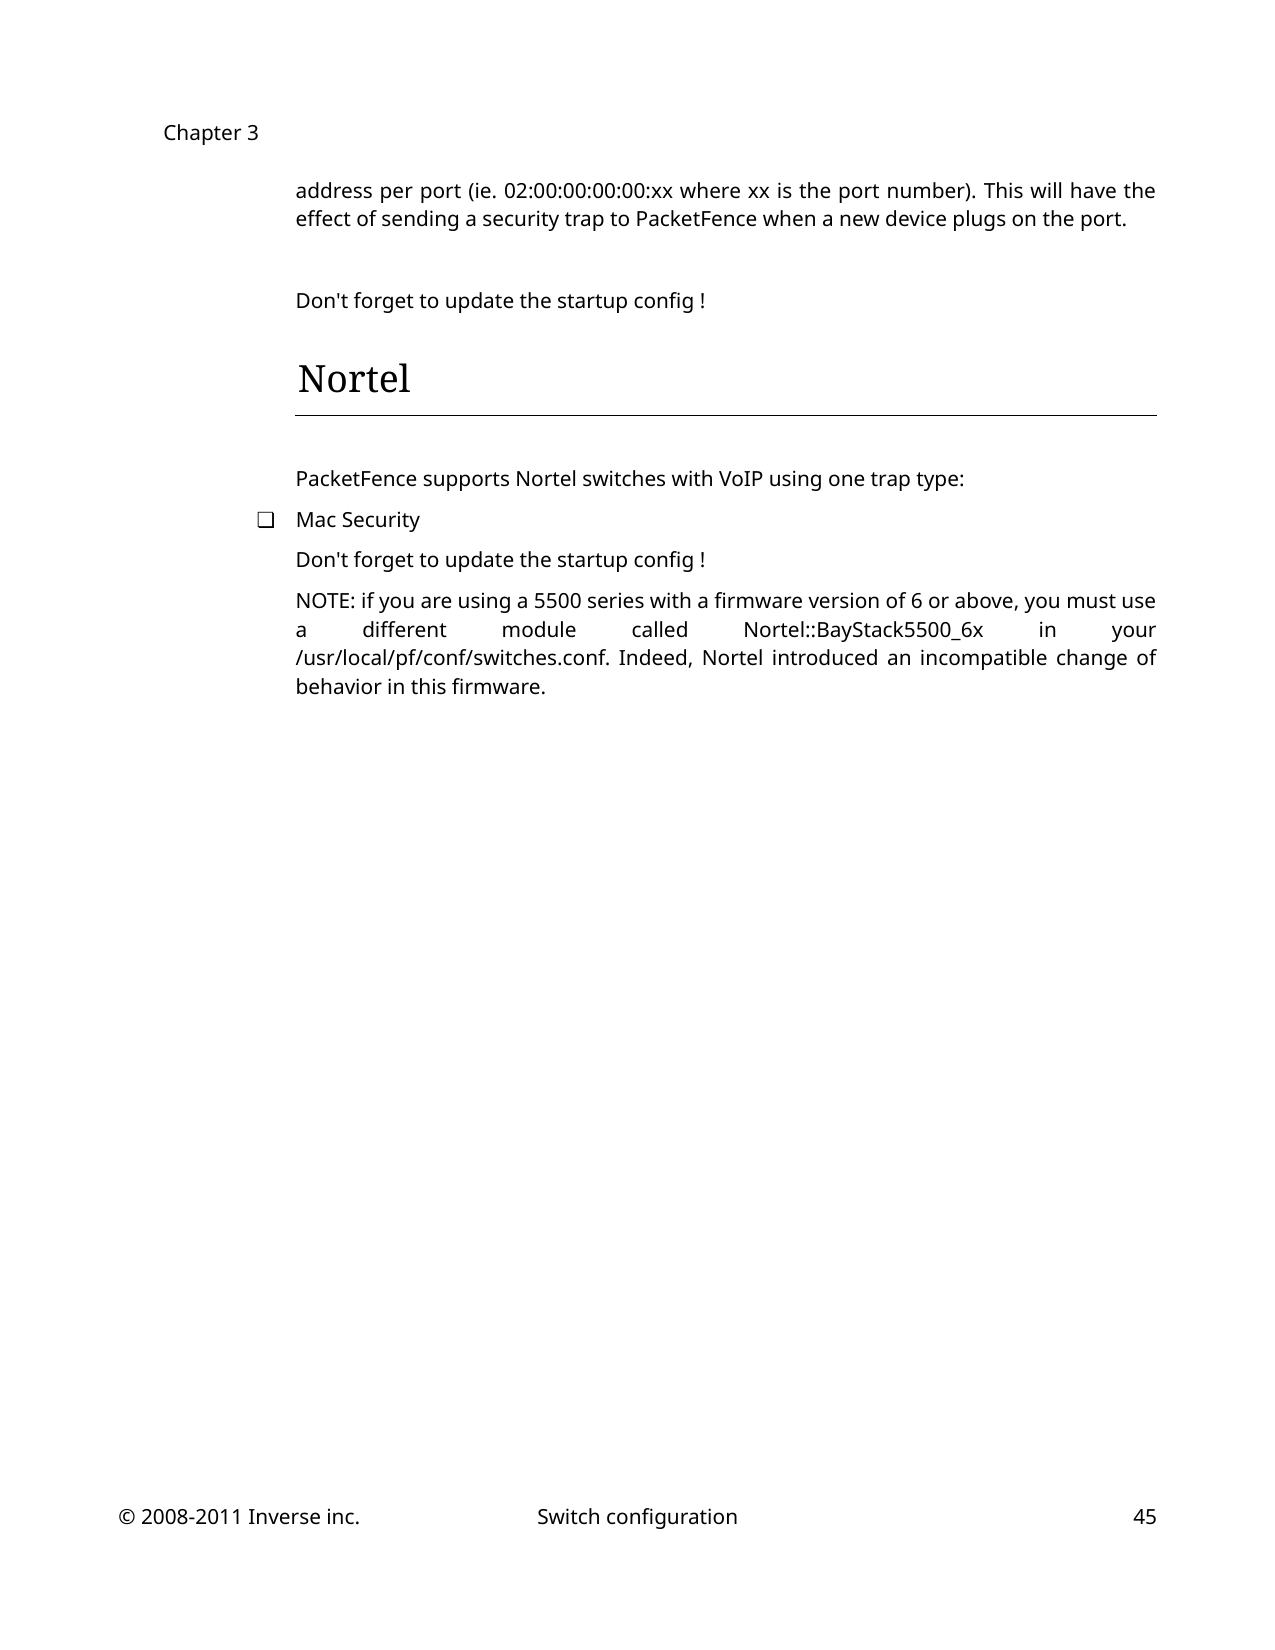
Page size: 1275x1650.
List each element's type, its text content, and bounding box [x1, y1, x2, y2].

text PacketFence supports Nortel switches with VoIP using one trap type: [295, 464, 1157, 492]
list address per port (ie. 02:00:00:00:00:xx where xx is the port number). This will have the effect of sending a security trap to PacketFence when a new device plugs on the port. [256, 176, 1157, 233]
list Don't forget to update the startup config ! [256, 286, 1157, 315]
text Don't forget to update the startup config ! [295, 546, 1157, 574]
list ❏ Mac Security [256, 505, 1157, 533]
text NOTE: if you are using a 5500 series with a firmware version of 6 or above, you must use a different module called Nortel::BayStack5500_6x in your /usr/local/pf/conf/switches.conf. Indeed, Nortel introduced an incompatible change of behavior in this firmware. [295, 587, 1157, 700]
subtitle Nortel [295, 352, 1157, 415]
